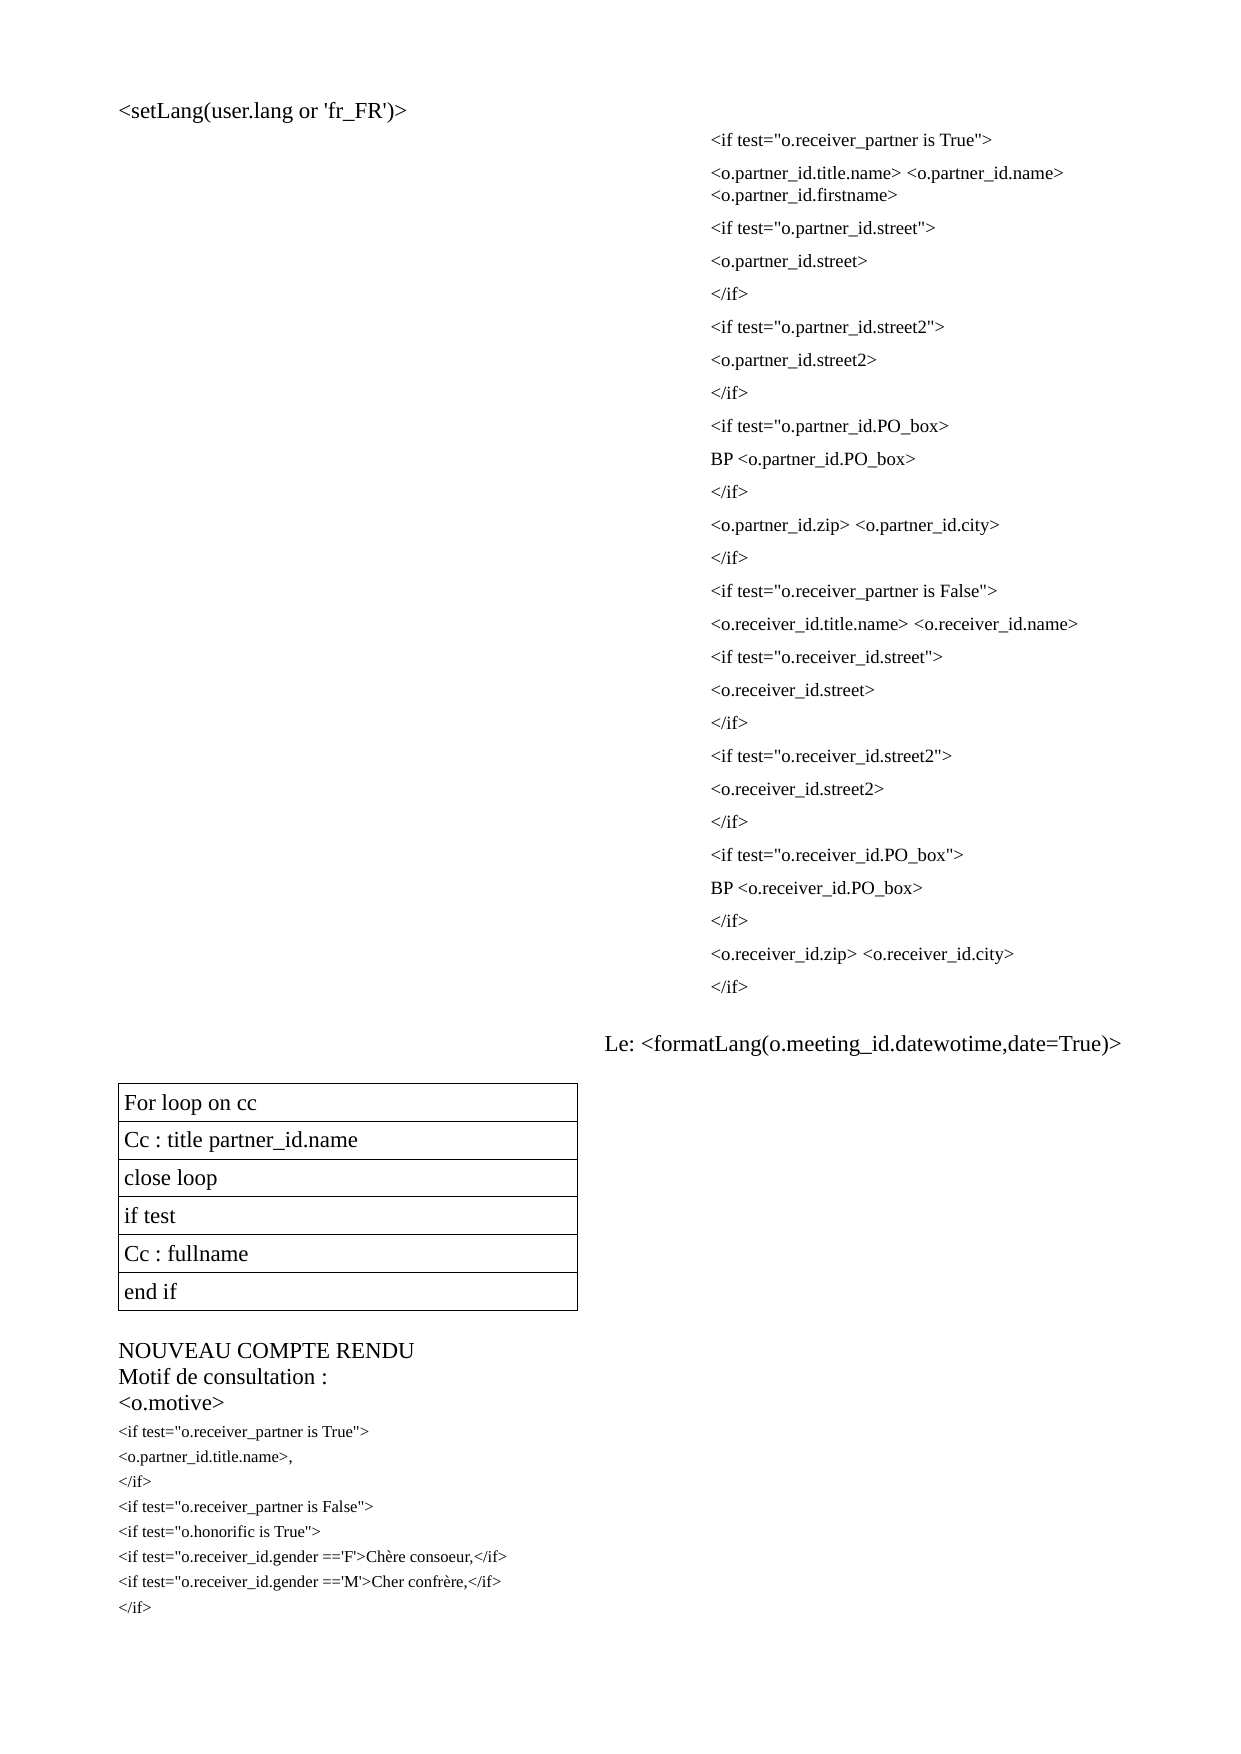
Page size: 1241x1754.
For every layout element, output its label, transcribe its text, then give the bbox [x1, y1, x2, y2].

text <if test="o.receiver_id.gender =='M'>Cher confrère,</if> [118, 1572, 1122, 1591]
table_cell if test [119, 1197, 577, 1234]
table_cell <if test="o.partner_id.street2"> [705, 310, 1122, 343]
table_cell </if> [705, 806, 1122, 838]
text Motif de consultation : [118, 1363, 1122, 1389]
table_cell </if> [705, 971, 1122, 1004]
text <if test="o.receiver_id.gender =='F'>Chère consoeur,</if> [118, 1547, 1122, 1566]
table_cell <if test="o.partner_id.PO_box> [705, 409, 1122, 442]
table_header <if test="o.receiver_partner is True"> [705, 124, 1122, 157]
table_cell </if> [705, 905, 1122, 938]
table_header For loop on cc [119, 1084, 577, 1121]
text <if test="o.receiver_partner is True"> [118, 1422, 1122, 1441]
text <if test="o.honorific is True"> [118, 1522, 1122, 1541]
table_cell end if [119, 1273, 577, 1310]
table_cell Cc : title partner_id.name [119, 1122, 577, 1158]
table_cell close loop [119, 1160, 577, 1196]
table_cell <o.partner_id.street2> [705, 343, 1122, 376]
text <setLang(user.lang or 'fr_FR')> [118, 97, 1122, 123]
table_cell </if> [705, 277, 1122, 310]
text </if> [118, 1472, 1122, 1491]
text NOUVEAU COMPTE RENDU [118, 1337, 1122, 1363]
table_cell </if> [705, 706, 1122, 739]
table_cell BP <o.partner_id.PO_box> [705, 442, 1122, 475]
table_cell <o.receiver_id.zip> <o.receiver_id.city> [705, 938, 1122, 971]
table_cell <o.receiver_id.street> [705, 674, 1122, 706]
table_cell <o.receiver_id.title.name> <o.receiver_id.name> [705, 608, 1122, 640]
text Le: <formatLang(o.meeting_id.datewotime,date=True)> [118, 1030, 1122, 1056]
table_cell <if test="o.receiver_id.street2"> [705, 740, 1122, 772]
table_cell <if test="o.receiver_partner is False"> [705, 574, 1122, 607]
table_cell <o.partner_id.zip> <o.partner_id.city> [705, 508, 1122, 541]
table_cell Cc : fullname [119, 1235, 577, 1272]
table_cell <if test="o.partner_id.street"> [705, 211, 1122, 244]
table_cell <o.partner_id.title.name> <o.partner_id.name> <o.partner_id.firstname> [705, 157, 1122, 211]
table_cell <o.partner_id.street> [705, 244, 1122, 277]
table_cell </if> [705, 475, 1122, 508]
text <if test="o.receiver_partner is False"> [118, 1497, 1122, 1516]
table_cell </if> [705, 376, 1122, 409]
table_cell <o.receiver_id.street2> [705, 773, 1122, 806]
table_cell <if test="o.receiver_id.street"> [705, 640, 1122, 673]
text <o.partner_id.title.name>, [118, 1447, 1122, 1466]
table_cell </if> [705, 541, 1122, 574]
table_cell BP <o.receiver_id.PO_box> [705, 872, 1122, 904]
table_cell <if test="o.receiver_id.PO_box"> [705, 839, 1122, 872]
text </if> [118, 1597, 1122, 1617]
text <o.motive> [118, 1389, 1122, 1416]
